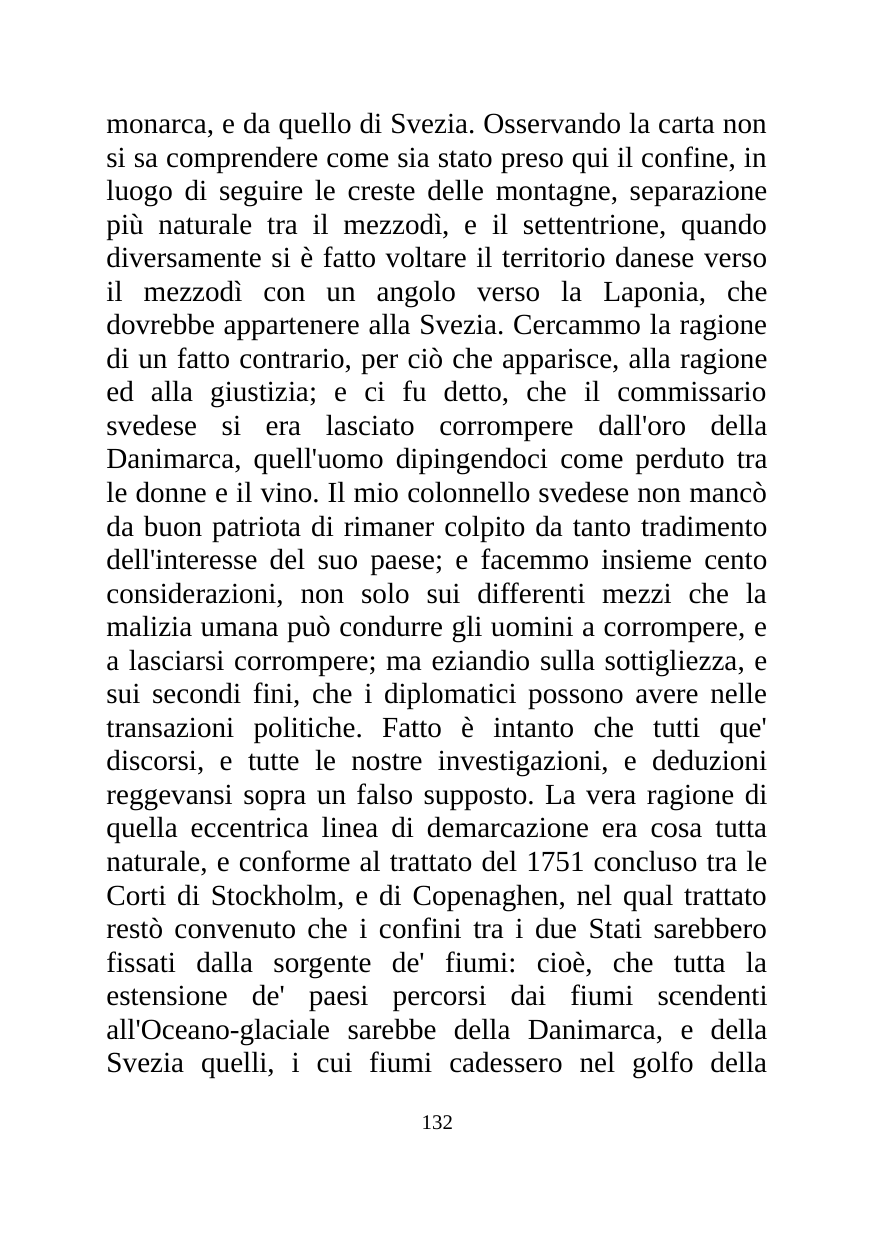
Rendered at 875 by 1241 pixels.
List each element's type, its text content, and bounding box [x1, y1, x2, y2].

text monarca, e da quello di Svezia. Osservando la carta non si sa comprendere come sia stato preso qui il confine, in luogo di seguire le creste delle montagne, separazione più naturale tra il mezzodì, e il settentrione, quando diversamente si è fatto voltare il territorio danese verso il mezzodì con un angolo verso la Laponia, che dovrebbe appartenere alla Svezia. Cercammo la ragione di un fatto contrario, per ciò che apparisce, alla ragione ed alla giustizia; e ci fu detto, che il commissario svedese si era lasciato corrompere dall'oro della Danimarca, quell'uomo dipingendoci come perduto tra le donne e il vino. Il mio colonnello svedese non mancò da buon patriota di rimaner colpito da tanto tradimento dell'interesse del suo paese; e facemmo insieme cento considerazioni, non solo sui differenti mezzi che la malizia umana può condurre gli uomini a corrompere, e a lasciarsi corrompere; ma eziandio sulla sottigliezza, e sui secondi fini, che i diplomatici possono avere nelle transazioni politiche. Fatto è intanto che tutti que' discorsi, e tutte le nostre investigazioni, e deduzioni reggevansi sopra un falso supposto. La vera ragione di quella eccentrica linea di demarcazione era cosa tutta naturale, e conforme al trattato del 1751 concluso tra le Corti di Stockholm, e di Copenaghen, nel qual trattato restò convenuto che i confini tra i due Stati sarebbero fissati dalla sorgente de' fiumi: cioè, che tutta la estensione de' paesi percorsi dai fiumi scendenti all'Oceano-glaciale sarebbe della Danimarca, e della Svezia quelli, i cui fiumi cadessero nel golfo della [106, 106, 768, 1079]
